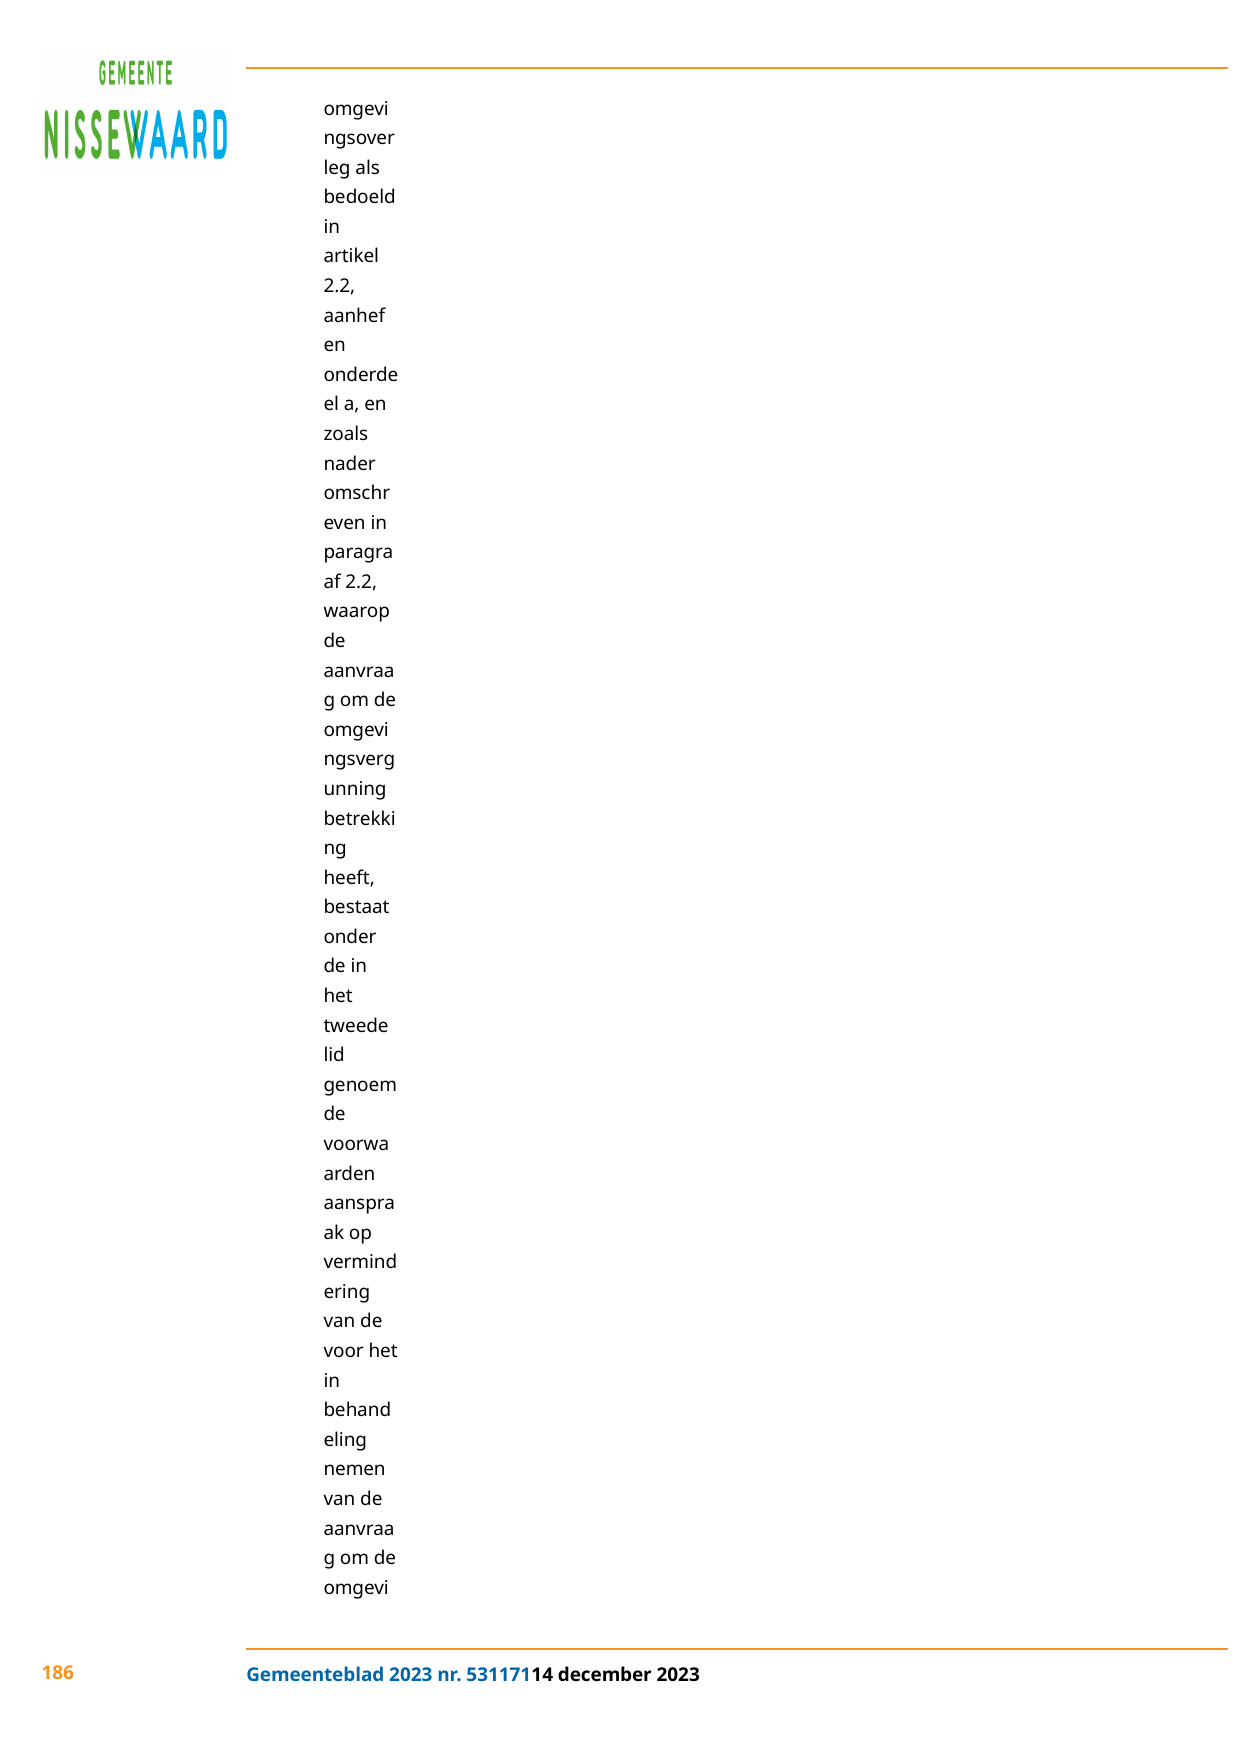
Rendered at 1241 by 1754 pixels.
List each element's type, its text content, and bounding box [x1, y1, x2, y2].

table_cell omgevingsoverleg als bedoeld in artikel 2.2, aanhef en onderdeel a, en zoals nader omschreven in paragraaf 2.2, waarop de aanvraag om de omgevingsvergunning betrekking heeft, bestaat onder de in het tweede lid genoemde voorwaarden aanspraak op vermindering van de voor het in behandeling nemen van de aanvraag om de omgevi [323, 95, 398, 1600]
picture [41, 47, 231, 172]
table_cell [399, 95, 474, 1600]
table_cell [248, 95, 323, 1600]
